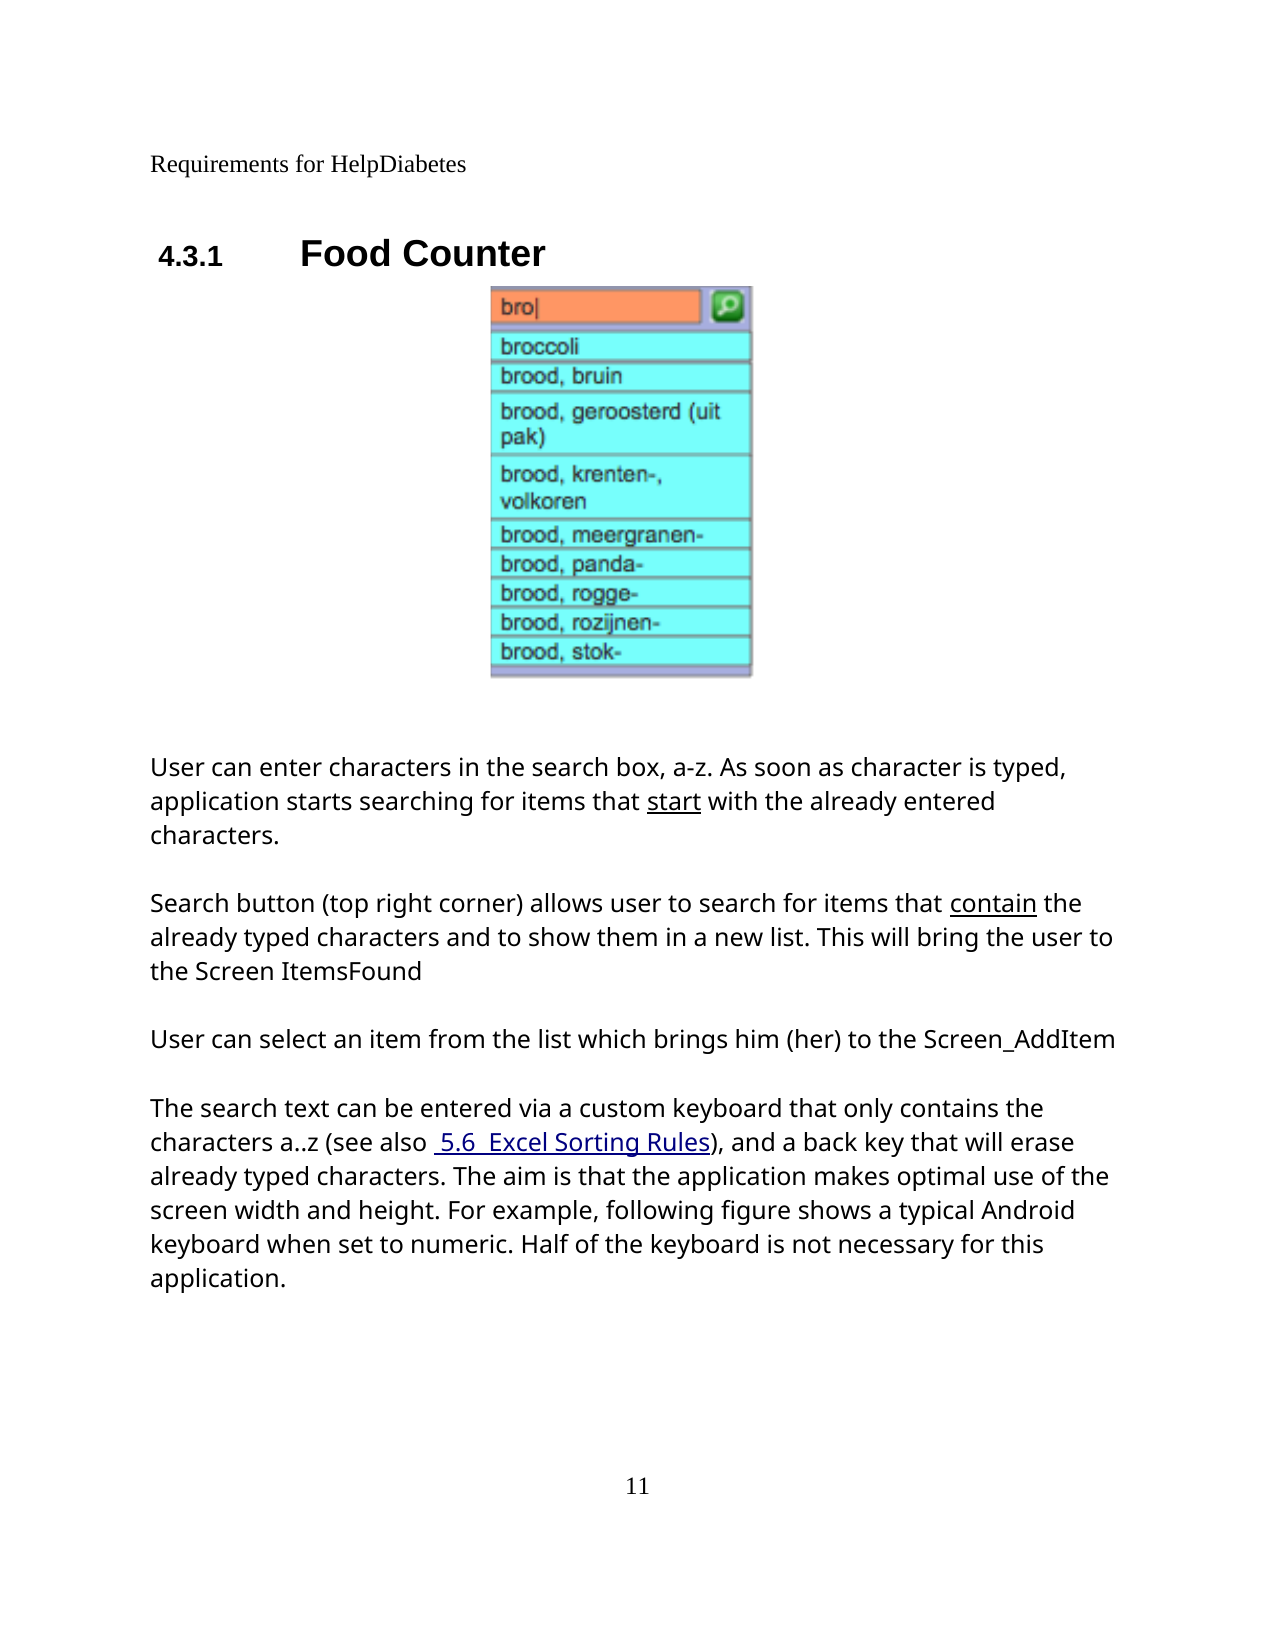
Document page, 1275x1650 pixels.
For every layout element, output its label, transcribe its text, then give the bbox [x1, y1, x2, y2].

text Search button (top right corner) allows user to search for items that contain the already typed characters and to show them in a new list. This will bring the user to the Screen ItemsFound [150, 886, 1125, 988]
subtitle Food Counter [150, 232, 1125, 274]
text User can select an item from the list which brings him (her) to the Screen_AddItem [150, 1022, 1125, 1056]
text The search text can be entered via a custom keyboard that only contains the characters a..z (see also 5.6 Excel Sorting Rules), and a back key that will erase already typed characters. The aim is that the application makes optimal use of the screen width and height. For example, following figure shows a typical Android keyboard when set to numeric. Half of the keyboard is not necessary for this application. [150, 1090, 1125, 1294]
picture [490, 286, 785, 710]
text User can enter characters in the search box, a-z. As soon as character is typed, application starts searching for items that start with the already entered characters. [150, 749, 1125, 852]
